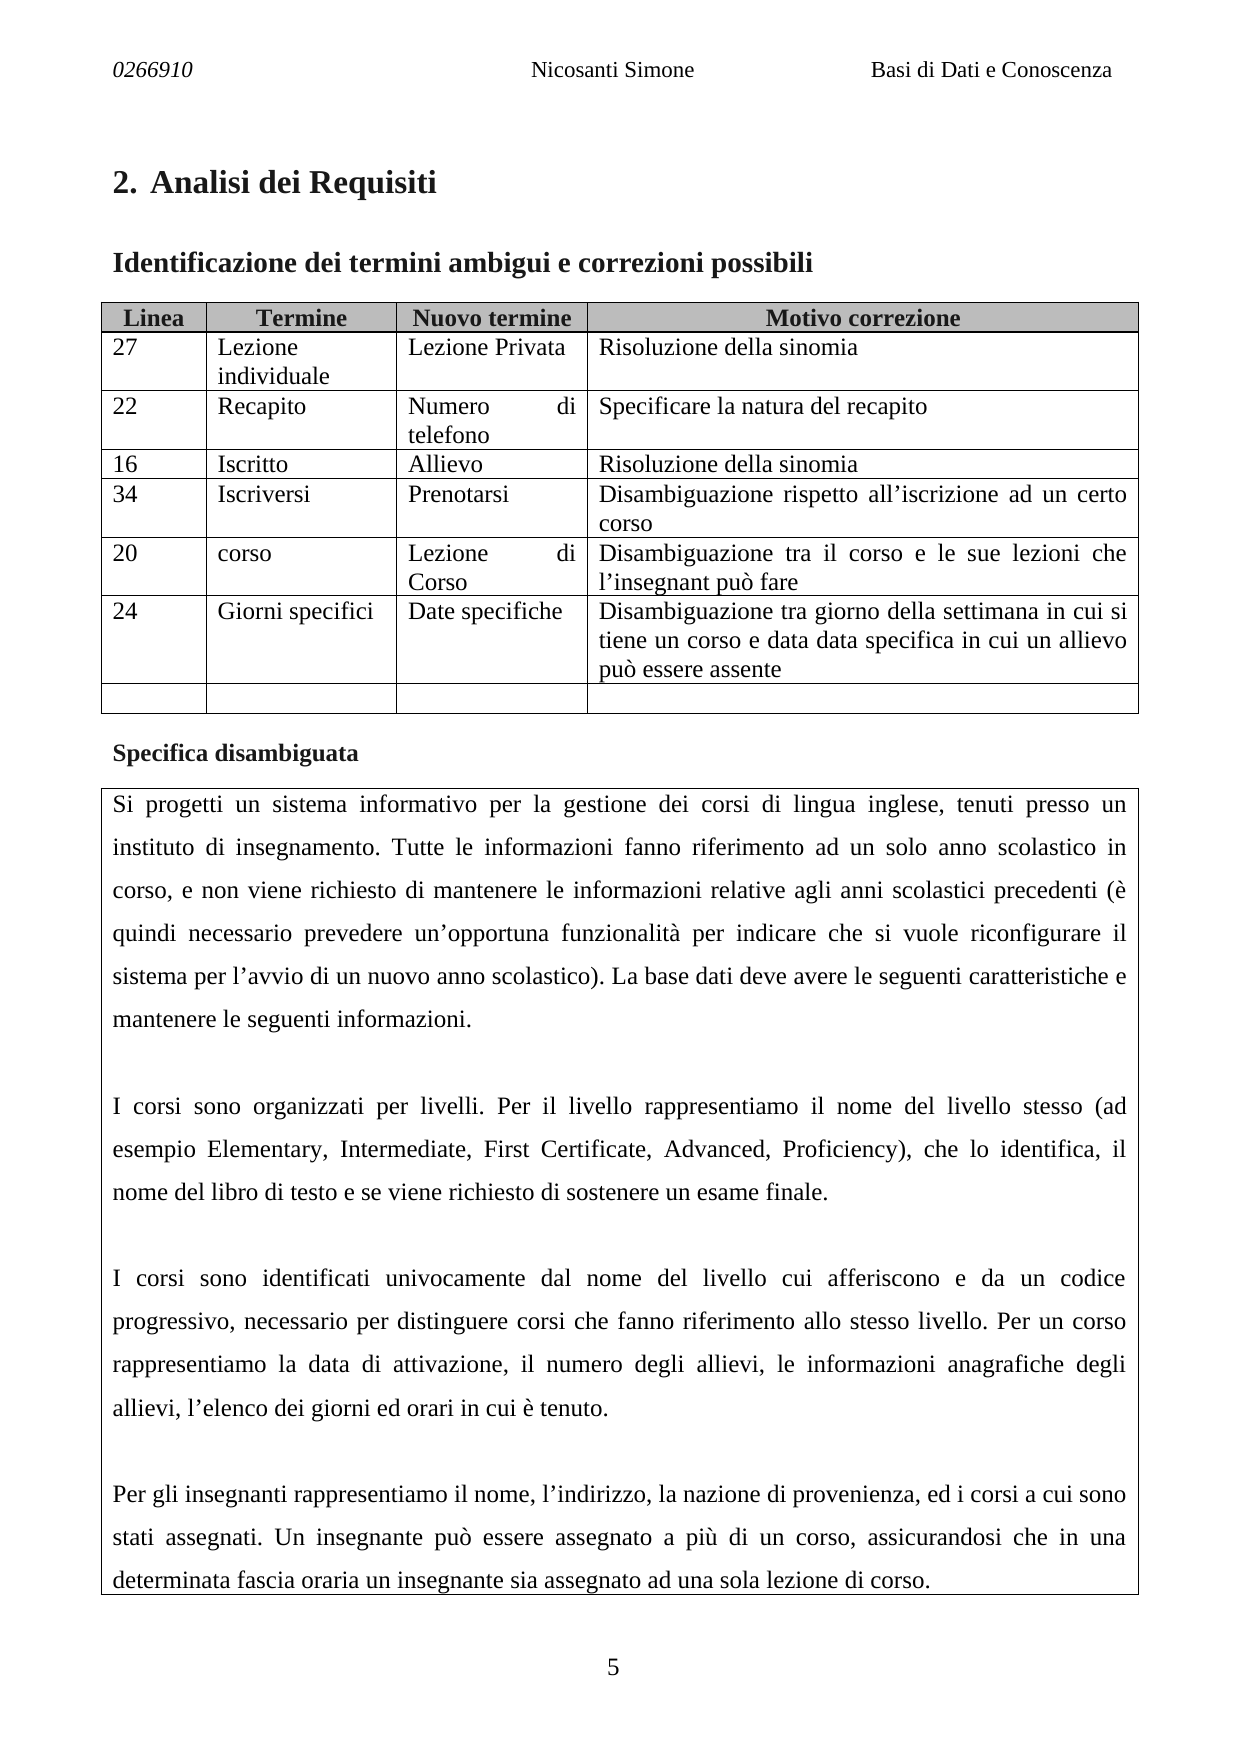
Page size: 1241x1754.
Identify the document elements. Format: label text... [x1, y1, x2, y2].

table_cell 24 [102, 596, 206, 683]
table_header Nuovo termine [397, 303, 587, 331]
table_cell Disambiguazione tra giorno della settimana in cui si tiene un corso e data data specifica in cui un allievo può essere assente [588, 596, 1138, 683]
table_cell Iscriversi [207, 479, 396, 537]
table_cell 16 [102, 450, 206, 478]
table_cell Disambiguazione tra il corso e le sue lezioni che l’insegnant può fare [588, 538, 1138, 595]
table_cell 27 [102, 333, 206, 390]
table_cell Recapito [207, 391, 396, 448]
subtitle Identificazione dei termini ambigui e correzioni possibili [112, 245, 1128, 278]
table_cell Risoluzione della sinomia [588, 333, 1138, 390]
table_cell Lezione di Corso [397, 538, 587, 595]
subtitle Analisi dei Requisiti [112, 162, 1128, 201]
table_cell Lezione Privata [397, 333, 587, 390]
table_cell [397, 684, 587, 712]
table_cell [588, 684, 1138, 712]
table_cell Lezione individuale [207, 333, 396, 390]
subtitle Specifica disambiguata [112, 738, 1128, 767]
table_cell 34 [102, 479, 206, 537]
table_cell Prenotarsi [397, 479, 587, 537]
table_header Linea [102, 303, 206, 331]
table_cell corso [207, 538, 396, 595]
table_cell Specificare la natura del recapito [588, 391, 1138, 448]
table_cell Risoluzione della sinomia [588, 450, 1138, 478]
table_cell Numero di telefono [397, 391, 587, 448]
table_cell Giorni specifici [207, 596, 396, 683]
table_cell Allievo [397, 450, 587, 478]
table_cell Date specifiche [397, 596, 587, 683]
table_cell Iscritto [207, 450, 396, 478]
table_cell [102, 684, 206, 712]
table_header Si progetti un sistema informativo per la gestione dei corsi di lingua inglese, tenuti presso un instituto di insegnamento. Tutte le informazioni fanno riferimento ad un solo anno scolastico in corso, e non viene richiesto di mantenere le informazioni relative agli anni scolastici precedenti (è quindi necessario prevedere un’opportuna funzionalità per indicare che si vuole riconfigurare il sistema per l’avvio di un nuovo anno scolastico). La base dati deve avere le seguenti caratteristiche e mantenere le seguenti informazioni. I corsi sono organizzati per livelli. Per il livello rappresentiamo il nome del livello stesso (ad esempio Elementary, Intermediate, First Certificate, Advanced, Proficiency), che lo identifica, il nome del libro di testo e se viene richiesto di sostenere un esame finale. I corsi sono identificati univocamente dal nome del livello cui afferiscono e da un codice progressivo, necessario per distinguere corsi che fanno riferimento allo stesso livello. Per un corso rappresentiamo la data di attivazione, il numero degli allievi, le informazioni anagrafiche degli allievi, l’elenco dei giorni ed orari in cui è tenuto. Per gli insegnanti rappresentiamo il nome, l’indirizzo, la nazione di provenienza, ed i corsi a cui sono stati assegnati. Un insegnante può essere assegnato a più di un corso, assicurandosi che in una determinata fascia oraria un insegnante sia assegnato ad una sola lezione di corso. [102, 789, 1138, 1594]
table_cell Disambiguazione rispetto all’iscrizione ad un certo corso [588, 479, 1138, 537]
table_cell [207, 684, 396, 712]
table_header Termine [207, 303, 396, 331]
table_header Motivo correzione [588, 303, 1138, 331]
table_cell 20 [102, 538, 206, 595]
table_cell 22 [102, 391, 206, 448]
